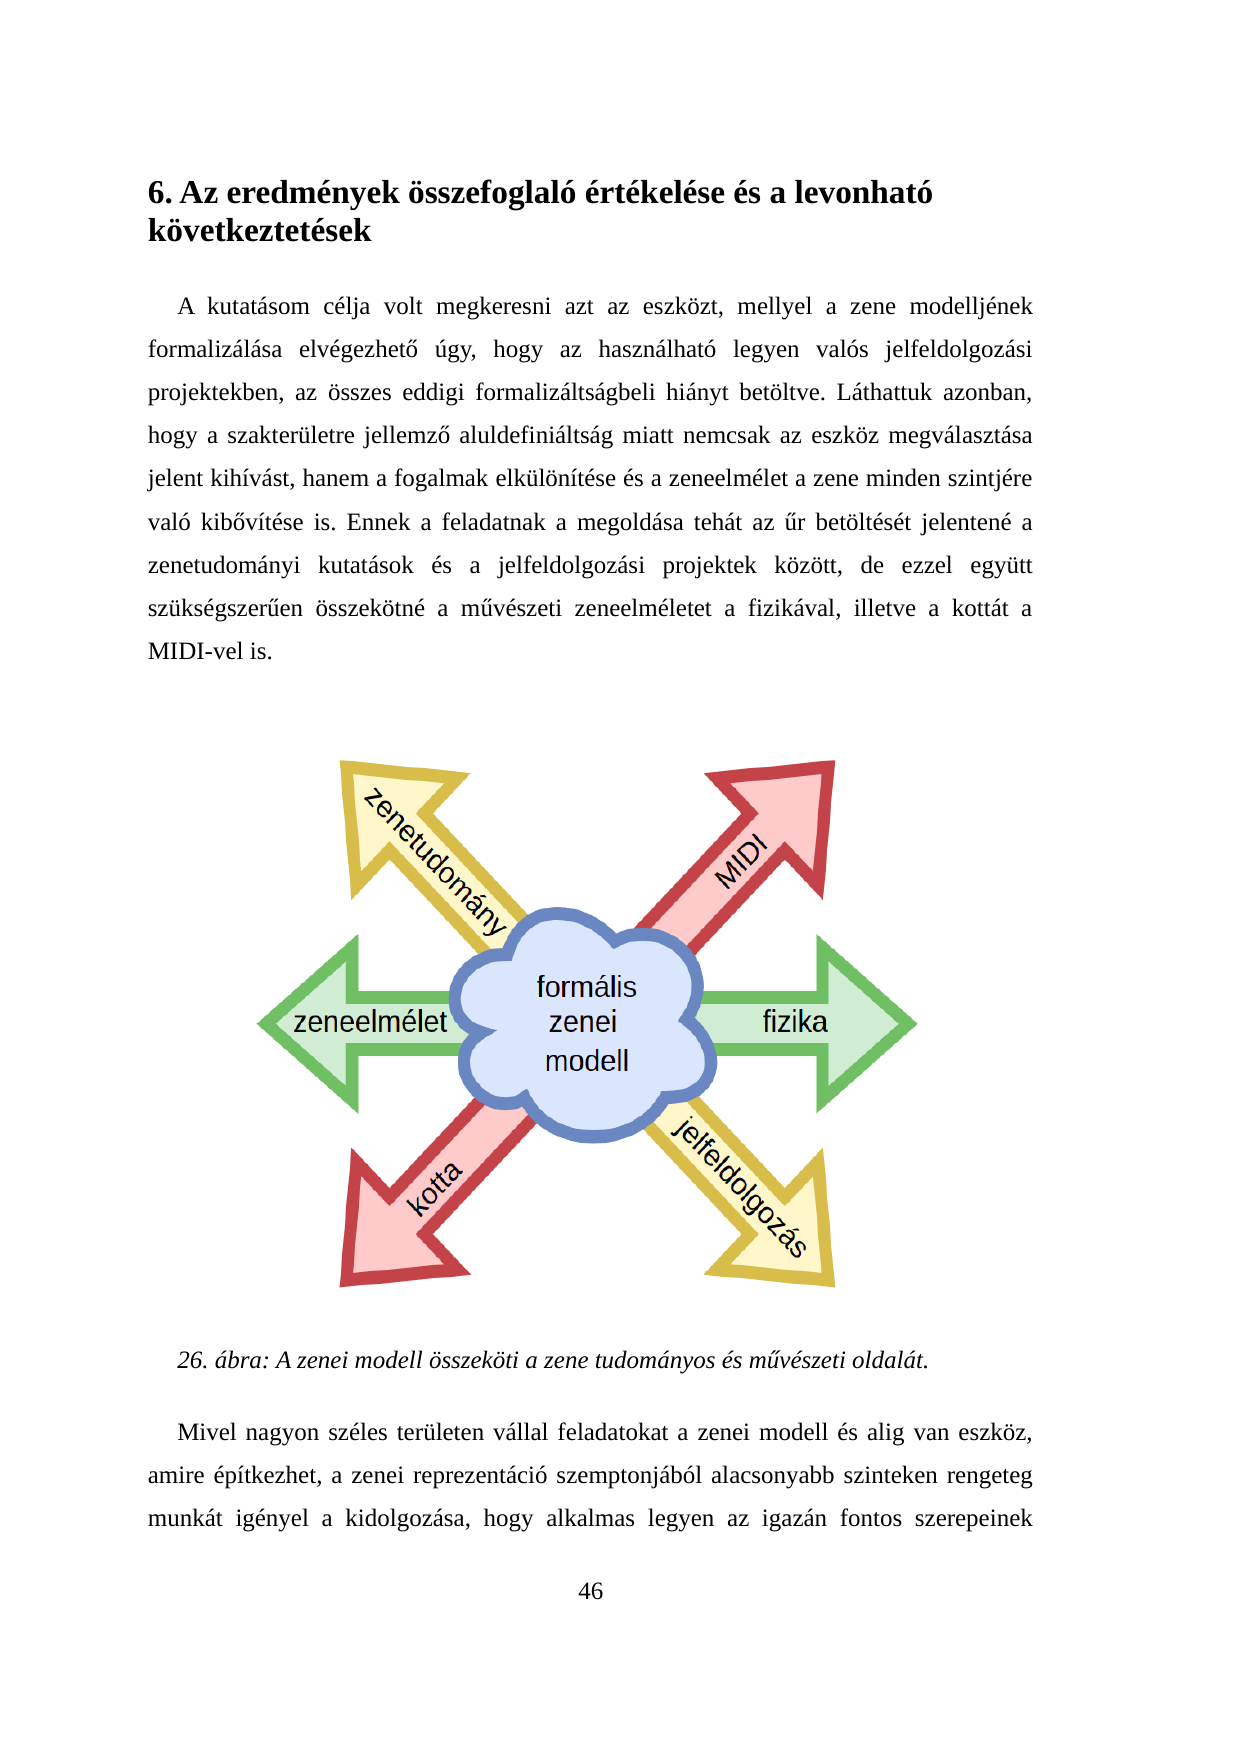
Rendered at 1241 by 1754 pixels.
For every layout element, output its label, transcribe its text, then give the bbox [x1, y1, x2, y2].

picture [247, 728, 934, 1311]
text 26. ábra: A zenei modell összeköti a zene tudományos és művészeti oldalát. [148, 1345, 1033, 1373]
table_header [148, 722, 1033, 1316]
subtitle 6. Az eredmények összefoglaló értékelése és a levonható következtetések [148, 172, 1033, 249]
text A kutatásom célja volt megkeresni azt az eszközt, mellyel a zene modelljének formalizálása elvégezhető úgy, hogy az használható legyen valós jelfeldolgozási projektekben, az összes eddigi formalizáltságbeli hiányt betöltve. Láthattuk azonban, hogy a szakterületre jellemző aluldefiniáltság miatt nemcsak az eszköz megválasztása jelent kihívást, hanem a fogalmak elkülönítése és a zeneelmélet a zene minden szintjére való kibővítése is. Ennek a feladatnak a megoldása tehát az űr betöltését jelentené a zenetudományi kutatások és a jelfeldolgozási projektek között, de ezzel együtt szükségszerűen összekötné a művészeti zeneelméletet a fizikával, illetve a kottát a MIDI-vel is. [148, 291, 1033, 665]
text Mivel nagyon széles területen vállal feladatokat a zenei modell és alig van eszköz, amire építkezhet, a zenei reprezentáció szemptonjából alacsonyabb szinteken rengeteg munkát igényel a kidolgozása, hogy alkalmas legyen az igazán fontos szerepeinek [148, 1417, 1033, 1532]
